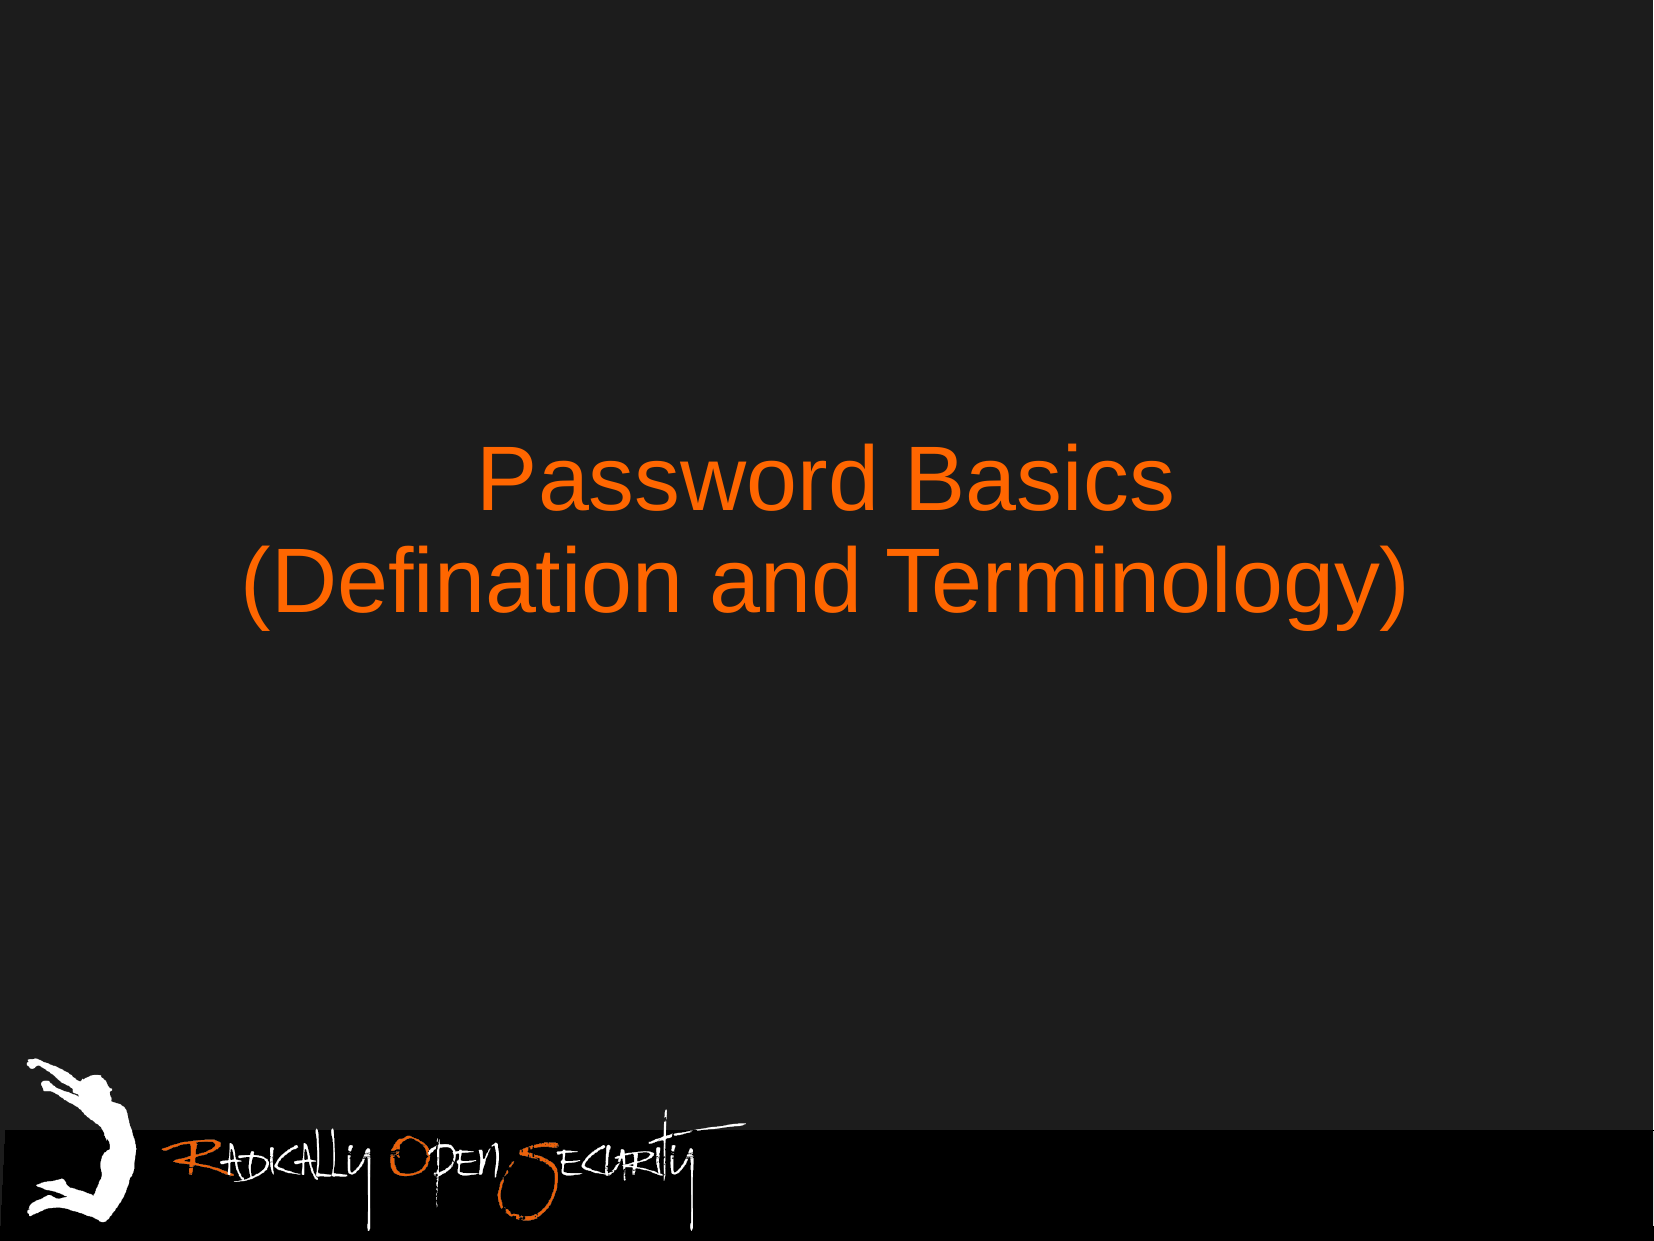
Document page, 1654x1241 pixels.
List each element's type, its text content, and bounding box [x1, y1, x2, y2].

subtitle Password Basics (Defination and Terminology) [82, 49, 1571, 1010]
picture [0, 1022, 778, 1241]
